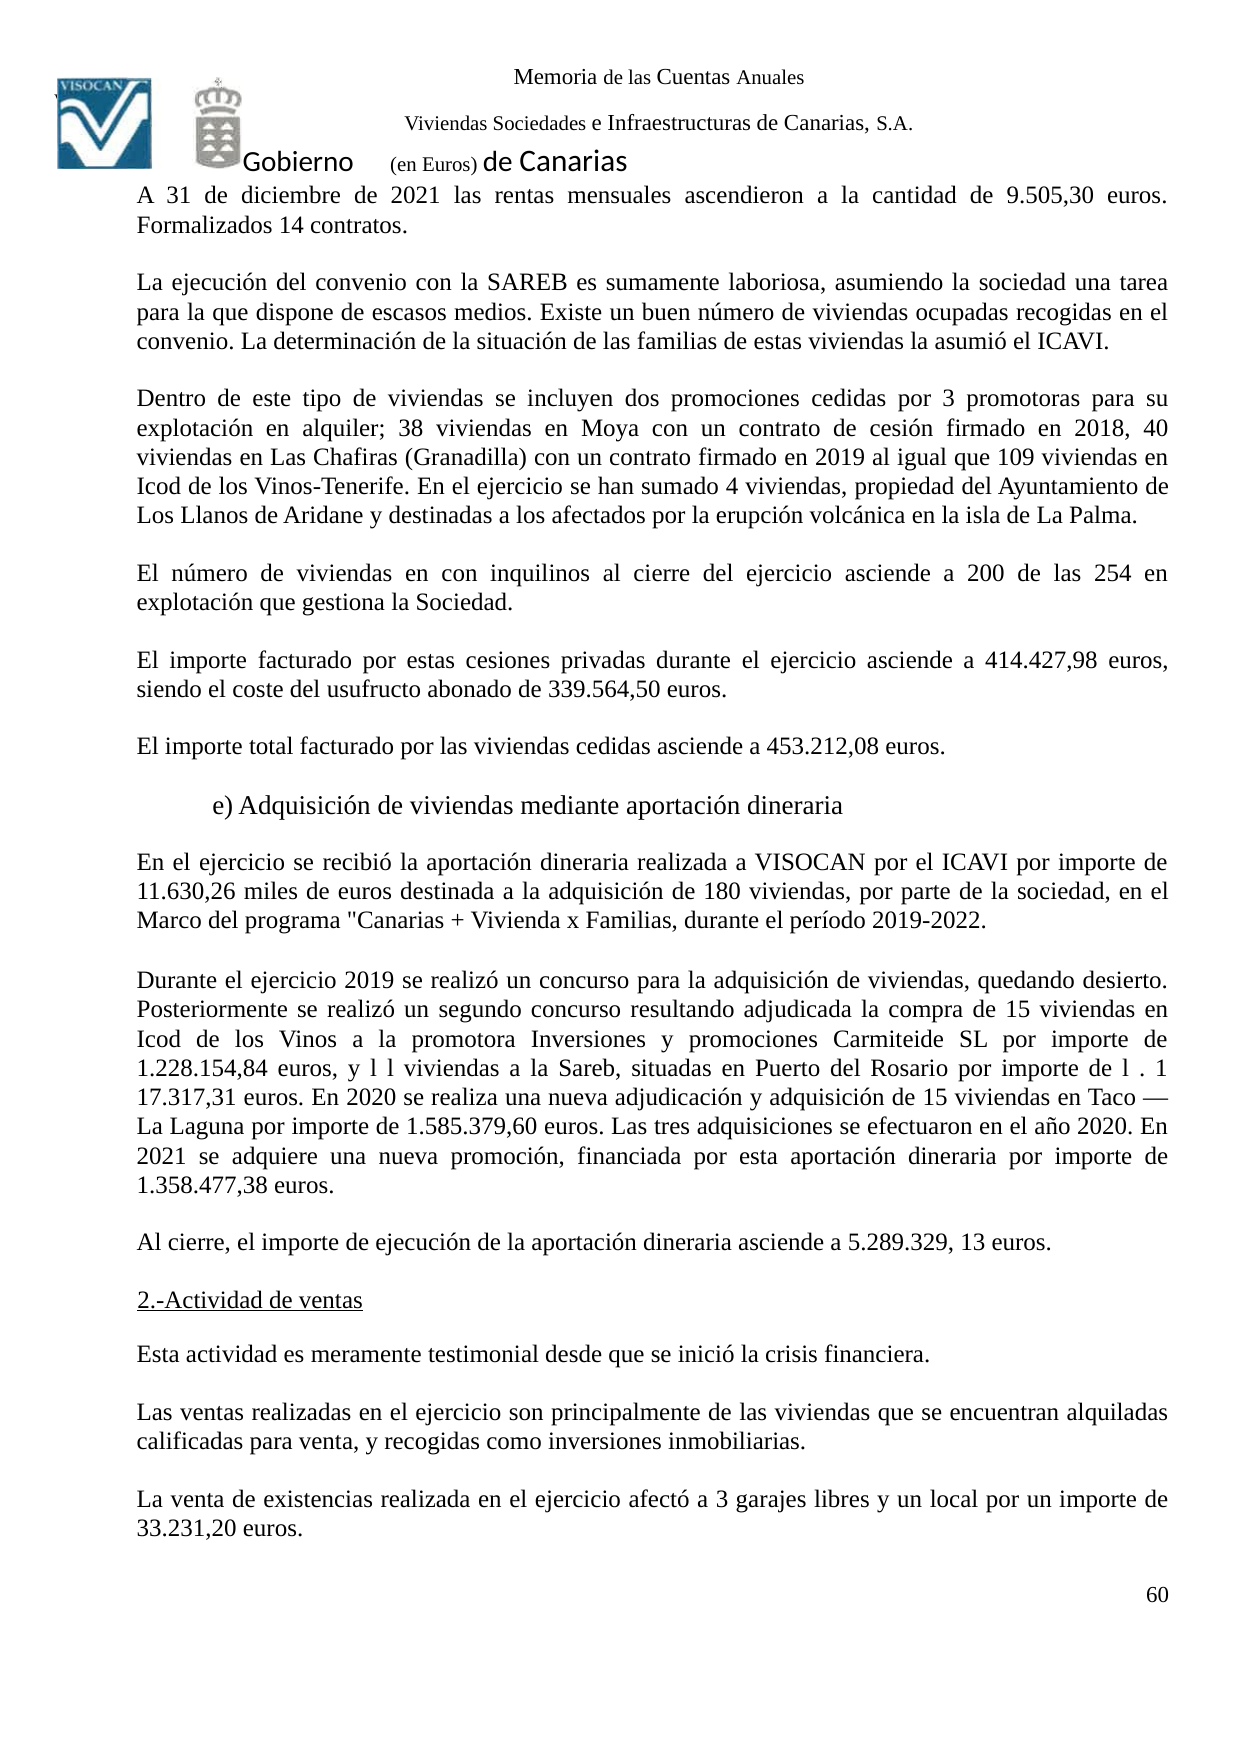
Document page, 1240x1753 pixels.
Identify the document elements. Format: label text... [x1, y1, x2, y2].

text El número de viviendas en con inquilinos al cierre del ejercicio asciende a 200 de las 254 en explotación que gestiona la Sociedad. [136, 558, 1169, 616]
text Durante el ejercicio 2019 se realizó un concurso para la adquisición de viviendas, quedando desierto. Posteriormente se realizó un segundo concurso resultando adjudicada la compra de 15 viviendas en Icod de los Vinos a la promotora Inversiones y promociones Carmiteide SL por importe de 1.228.154,84 euros, y l l viviendas a la Sareb, situadas en Puerto del Rosario por importe de l . 1 17.317,31 euros. En 2020 se realiza una nueva adjudicación y adquisición de 15 viviendas en Taco —La Laguna por importe de 1.585.379,60 euros. Las tres adquisiciones se efectuaron en el año 2020. En 2021 se adquiere una nueva promoción, financiada por esta aportación dineraria por importe de 1.358.477,38 euros. [136, 965, 1169, 1199]
text En el ejercicio se recibió la aportación dineraria realizada a VISOCAN por el ICAVI por importe de 11.630,26 miles de euros destinada a la adquisición de 180 viviendas, por parte de la sociedad, en el Marco del programa "Canarias + Vivienda x Familias, durante el período 2019-2022. [136, 847, 1169, 934]
text La venta de existencias realizada en el ejercicio afectó a 3 garajes libres y un local por un importe de 33.231,20 euros. [136, 1484, 1169, 1542]
text A 31 de diciembre de 2021 las rentas mensuales ascendieron a la cantidad de 9.505,30 euros. Formalizados 14 contratos. [136, 181, 1169, 238]
text La ejecución del convenio con la SAREB es sumamente laboriosa, asumiendo la sociedad una tarea para la que dispone de escasos medios. Existe un buen número de viviendas ocupadas recogidas en el convenio. La determinación de la situación de las familias de estas viviendas la asumió el ICAVI. [136, 267, 1169, 354]
text 2.-Actividad de ventas [137, 1285, 1171, 1314]
text El importe facturado por estas cesiones privadas durante el ejercicio asciende a 414.427,98 euros, siendo el coste del usufructo abonado de 339.564,50 euros. [136, 645, 1169, 703]
text e) Adquisición de viviendas mediante aportación dineraria [212, 789, 1171, 820]
text Dentro de este tipo de viviendas se incluyen dos promociones cedidas por 3 promotoras para su explotación en alquiler; 38 viviendas en Moya con un contrato de cesión firmado en 2018, 40 viviendas en Las Chafiras (Granadilla) con un contrato firmado en 2019 al igual que 109 viviendas en Icod de los Vinos-Tenerife. En el ejercicio se han sumado 4 viviendas, propiedad del Ayuntamiento de Los Llanos de Aridane y destinadas a los afectados por la erupción volcánica en la isla de La Palma. [136, 383, 1169, 529]
text Las ventas realizadas en el ejercicio son principalmente de las viviendas que se encuentran alquiladas calificadas para venta, y recogidas como inversiones inmobiliarias. [136, 1397, 1169, 1455]
text El importe total facturado por las viviendas cedidas asciende a 453.212,08 euros. [136, 731, 1169, 760]
text Al cierre, el importe de ejecución de la aportación dineraria asciende a 5.289.329, 13 euros. [136, 1227, 1169, 1256]
text Esta actividad es meramente testimonial desde que se inició la crisis financiera. [136, 1339, 1169, 1368]
